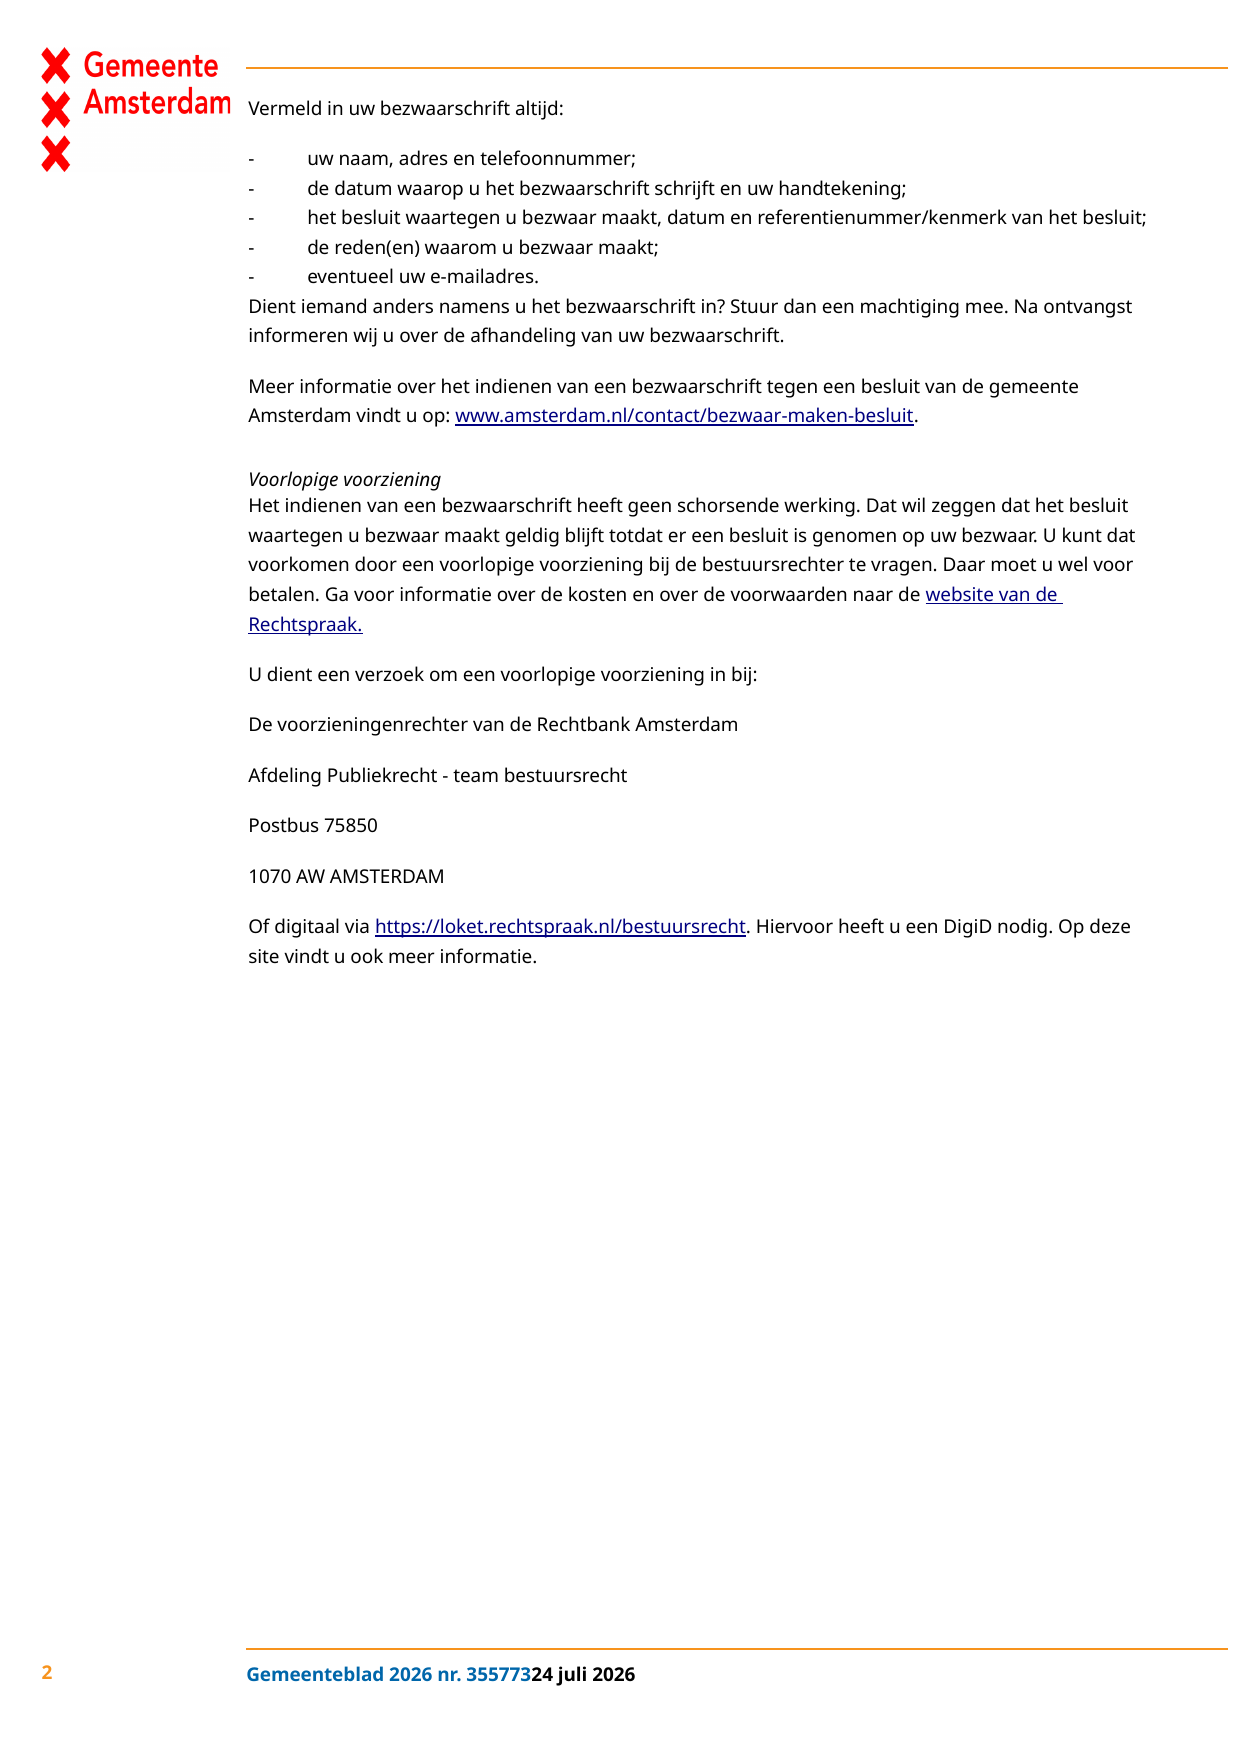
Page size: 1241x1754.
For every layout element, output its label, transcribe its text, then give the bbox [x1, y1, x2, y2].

text Of digitaal via https://loket.rechtspraak.nl/bestuursrecht. Hiervoor heeft u een DigiD nodig. Op deze site vindt u ook meer informatie. [248, 913, 1152, 968]
list uw naam, adres en telefoonnummer; [248, 145, 1152, 171]
list eventueel uw e-mailadres. [248, 263, 1152, 289]
picture [41, 47, 231, 172]
list de reden(en) waarom u bezwaar maakt; [248, 234, 1152, 260]
text Afdeling Publiekrecht - team bestuursrecht [248, 762, 1152, 788]
text De voorzieningenrechter van de Rechtbank Amsterdam [248, 712, 1152, 737]
text Vermeld in uw bezwaarschrift altijd: [248, 95, 1152, 121]
text U dient een verzoek om een voorlopige voorziening in bij: [248, 661, 1152, 687]
text Voorlopige voorziening [248, 467, 1152, 492]
text 1070 AW AMSTERDAM [248, 863, 1152, 888]
text Dient iemand anders namens u het bezwaarschrift in? Stuur dan een machtiging mee. Na ontvangst informeren wij u over de afhandeling van uw bezwaarschrift. [248, 293, 1152, 348]
list het besluit waartegen u bezwaar maakt, datum en referentienummer/kenmerk van het besluit; [248, 204, 1152, 230]
text Meer informatie over het indienen van een bezwaarschrift tegen een besluit van de gemeente Amsterdam vindt u op: www.amsterdam.nl/contact/bezwaar-maken-besluit. [248, 373, 1152, 428]
text Het indienen van een bezwaarschrift heeft geen schorsende werking. Dat wil zeggen dat het besluit waartegen u bezwaar maakt geldig blijft totdat er een besluit is genomen op uw bezwaar. U kunt dat voorkomen door een voorlopige voorziening bij de bestuursrechter te vragen. Daar moet u wel voor betalen. Ga voor informatie over de kosten en over de voorwaarden naar de website van de Rechtspraak. [248, 492, 1152, 636]
list de datum waarop u het bezwaarschrift schrijft en uw handtekening; [248, 175, 1152, 201]
text Postbus 75850 [248, 812, 1152, 838]
